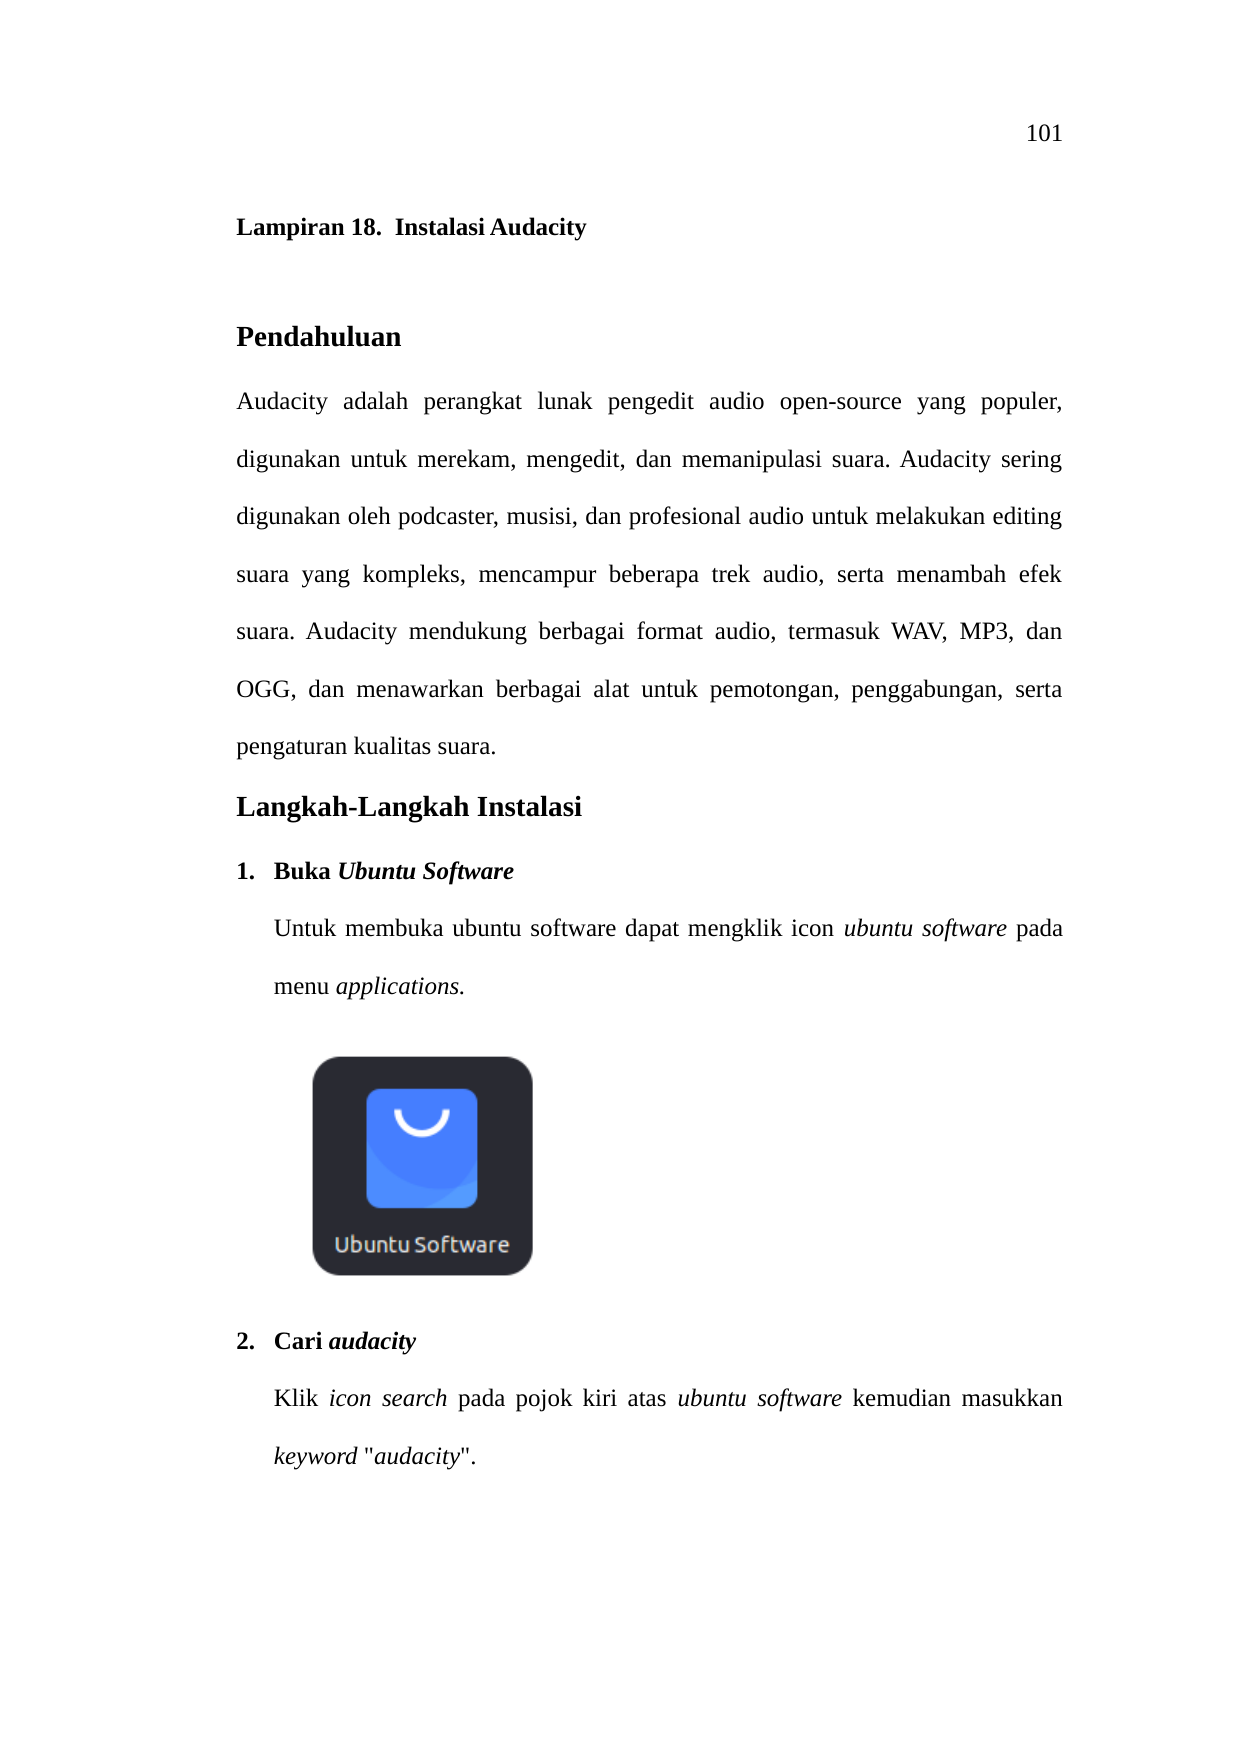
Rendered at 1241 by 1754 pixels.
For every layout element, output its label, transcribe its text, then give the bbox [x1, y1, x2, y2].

list Cari audacity [236, 1326, 1063, 1354]
subtitle Instalasi Audacity [236, 212, 1063, 241]
list Klik icon search pada pojok kiri atas ubuntu software kemudian masukkan keyword "audacity". [236, 1383, 1063, 1469]
text Audacity adalah perangkat lunak pengedit audio open-source yang populer, digunakan untuk merekam, mengedit, dan memanipulasi suara. Audacity sering digunakan oleh podcaster, musisi, dan profesional audio untuk melakukan editing suara yang kompleks, mencampur beberapa trek audio, serta menambah efek suara. Audacity mendukung berbagai format audio, termasuk WAV, MP3, dan OGG, dan menawarkan berbagai alat untuk pemotongan, penggabungan, serta pengaturan kualitas suara. [236, 386, 1063, 760]
picture [276, 1031, 573, 1294]
list Buka Ubuntu Software [236, 856, 1063, 884]
text Langkah-Langkah Instalasi [236, 789, 1063, 822]
text Pendahuluan [236, 319, 1063, 353]
list Untuk membuka ubuntu software dapat mengklik icon ubuntu software pada menu applications. [236, 913, 1063, 999]
